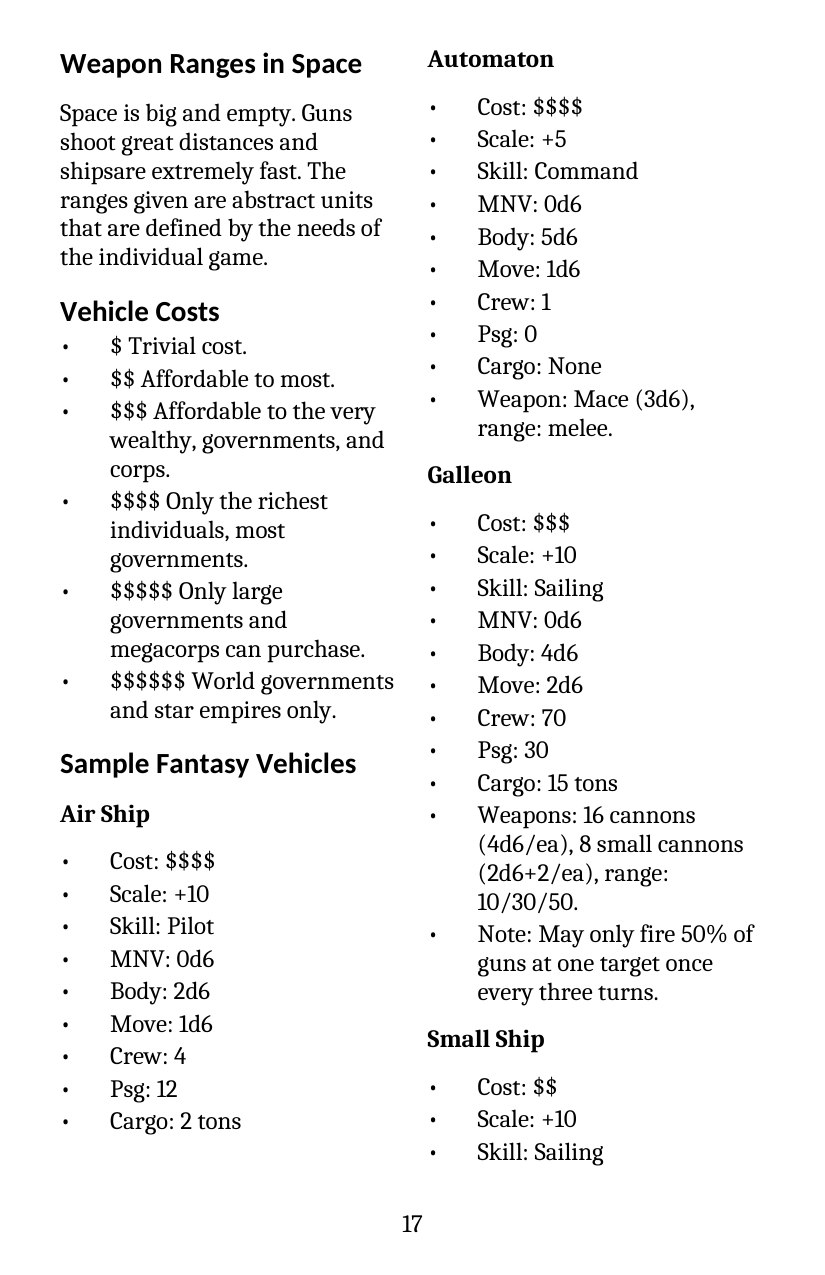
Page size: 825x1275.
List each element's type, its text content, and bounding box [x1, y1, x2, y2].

list $$$$ Only the richest individuals, most governments. [60, 487, 397, 573]
list Weapons: 16 cannons (4d6/ea), 8 small cannons (2d6+2/ea), range: 10/30/50. [427, 801, 765, 916]
list $$$$$$ World governments and star empires only. [60, 667, 397, 724]
list Scale: +5 [427, 125, 765, 154]
list Crew: 70 [427, 704, 765, 732]
list Skill: Sailing [427, 574, 765, 602]
list Cargo: 2 tons [60, 1107, 397, 1136]
list Cargo: None [427, 352, 765, 381]
text Galleon [427, 461, 765, 490]
text Small Ship [427, 1025, 765, 1054]
list Cargo: 15 tons [427, 769, 765, 797]
list Scale: +10 [60, 880, 397, 908]
list Move: 1d6 [427, 255, 765, 284]
list Body: 5d6 [427, 222, 765, 251]
list Move: 1d6 [60, 1010, 397, 1038]
list Move: 2d6 [427, 671, 765, 700]
list Skill: Sailing [427, 1137, 765, 1166]
list Skill: Pilot [60, 912, 397, 941]
list $$$ Affordable to the very wealthy, governments, and corps. [60, 397, 397, 483]
text Space is big and empty. Guns shoot great distances and shipsare extremely fast. The ranges given are abstract units that are defined by the needs of the individual game. [60, 99, 397, 272]
list Psg: 30 [427, 736, 765, 765]
list Body: 2d6 [60, 977, 397, 1006]
list Psg: 0 [427, 320, 765, 349]
list Cost: $$$$ [60, 847, 397, 876]
list Crew: 4 [60, 1042, 397, 1071]
list Crew: 1 [427, 287, 765, 316]
list $$$$$ Only large governments and megacorps can purchase. [60, 577, 397, 663]
list Note: May only fire 50% of guns at one target once every three turns. [427, 920, 765, 1006]
list Psg: 12 [60, 1075, 397, 1103]
list Body: 4d6 [427, 639, 765, 667]
list $$ Affordable to most. [60, 364, 397, 393]
list MNV: 0d6 [427, 190, 765, 219]
list Skill: Command [427, 157, 765, 186]
text Air Ship [60, 800, 397, 828]
list MNV: 0d6 [427, 606, 765, 635]
list Scale: +10 [427, 541, 765, 570]
list Cost: $$$ [427, 509, 765, 537]
list $ Trivial cost. [60, 332, 397, 361]
list Scale: +10 [427, 1105, 765, 1134]
subtitle Sample Fantasy Vehicles [60, 745, 397, 781]
list Cost: $$$$ [427, 92, 765, 121]
text Automaton [427, 45, 765, 74]
subtitle Weapon Ranges in Space [60, 45, 397, 81]
subtitle Vehicle Costs [60, 293, 397, 328]
list Weapon: Mace (3d6), range: melee. [427, 385, 765, 442]
list MNV: 0d6 [60, 945, 397, 973]
list Cost: $$ [427, 1072, 765, 1101]
